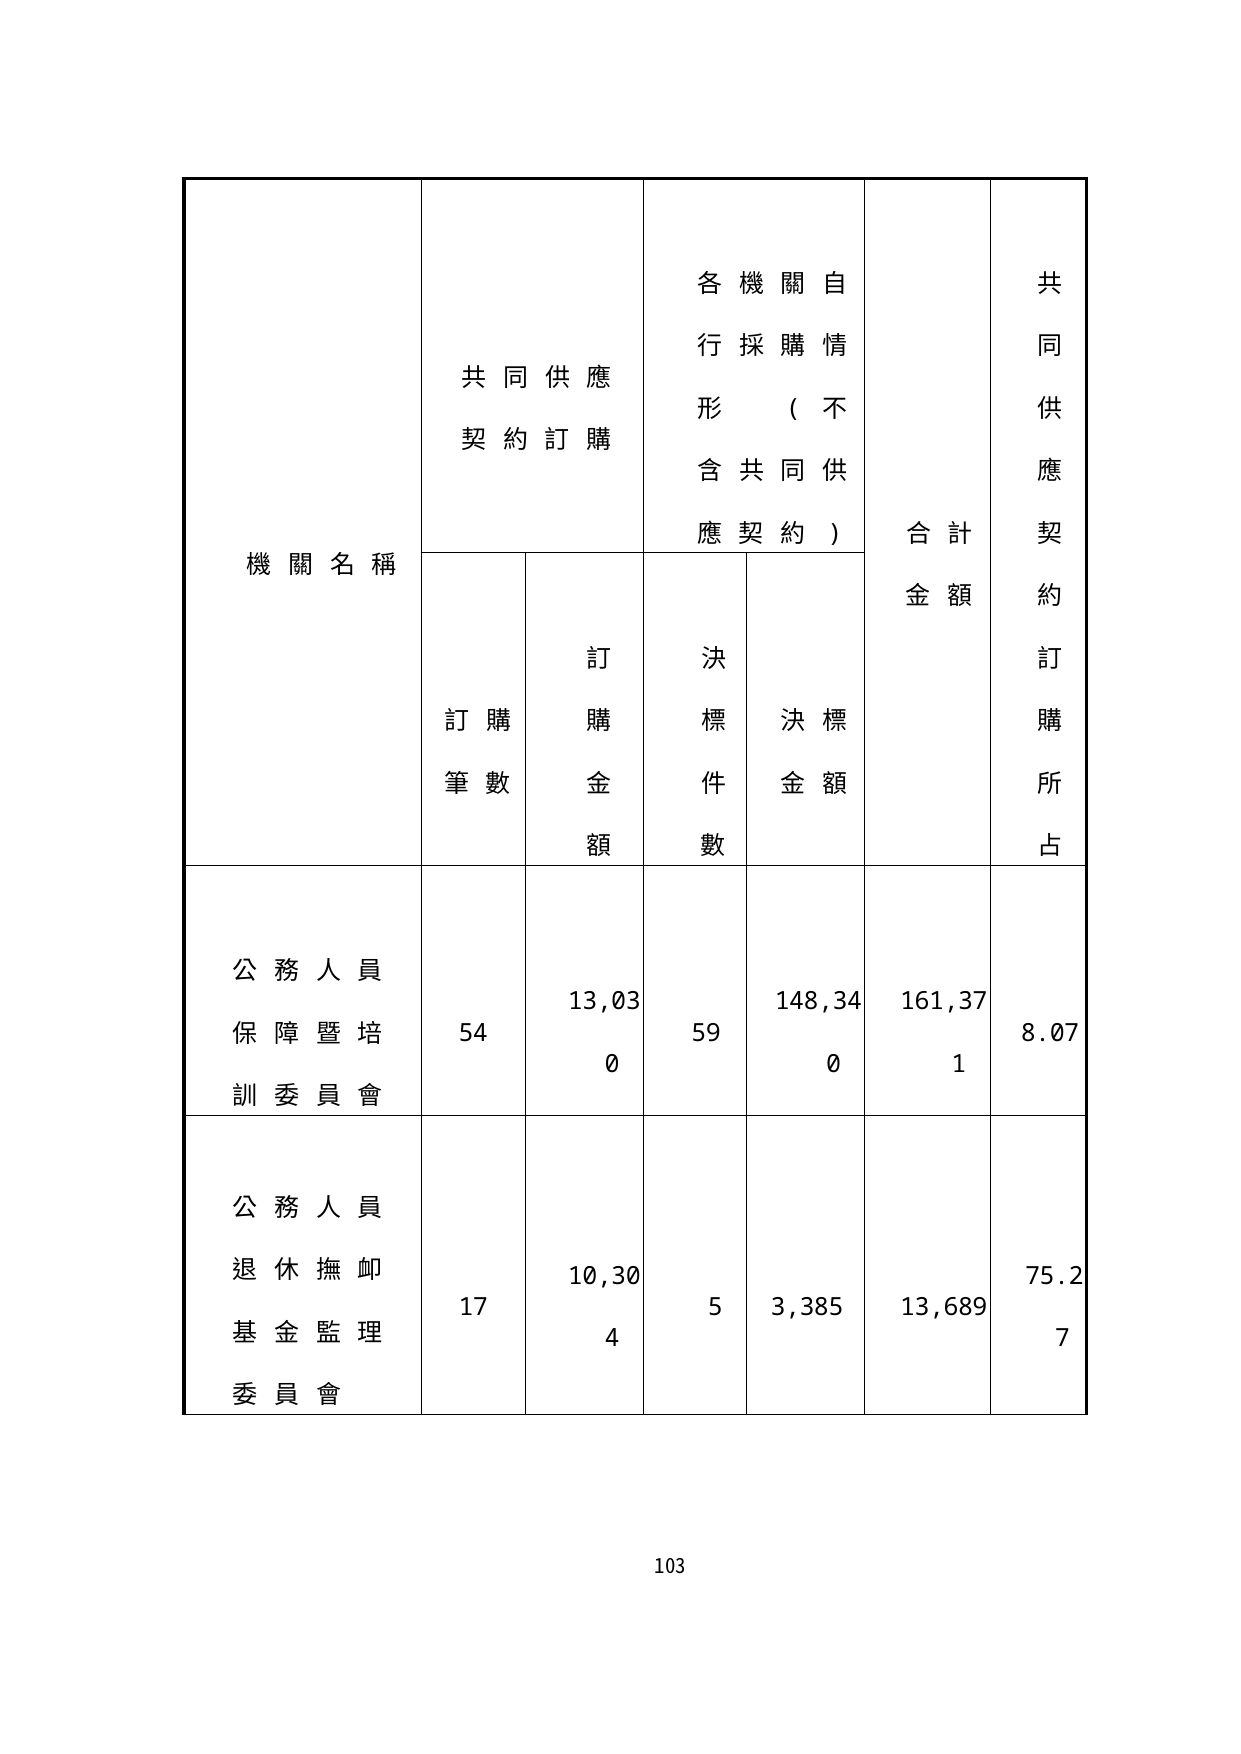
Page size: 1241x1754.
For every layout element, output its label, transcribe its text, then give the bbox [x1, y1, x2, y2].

table_cell 3,385 [747, 1116, 864, 1413]
table_header 共同供應契約訂購 [422, 180, 643, 552]
table_cell 10,304 [526, 1116, 643, 1413]
table_cell 75.27 [991, 1116, 1085, 1413]
table_cell 148,340 [747, 866, 864, 1115]
table_cell 訂購筆數 [422, 553, 525, 865]
table_cell 161,371 [865, 866, 990, 1115]
table_header 機關名稱 [186, 180, 421, 865]
table_header 合計金額 [865, 180, 990, 865]
table_cell 59 [644, 866, 746, 1115]
table_cell 13,030 [526, 866, 643, 1115]
table_header 各機關自行採購情形 (不含共同供應契約) [644, 180, 864, 552]
table_cell 決標件數 [644, 553, 746, 865]
table_cell 13,689 [865, 1116, 990, 1413]
table_header 共同供應契約訂購所占比率 [991, 180, 1085, 865]
table_cell 決標金額 [747, 553, 864, 865]
table_cell 17 [422, 1116, 525, 1413]
table_cell 公務人員保障暨培訓委員會 [186, 866, 421, 1115]
table_cell 5 [644, 1116, 746, 1413]
table_cell 訂購金額 [526, 553, 643, 865]
table_cell 54 [422, 866, 525, 1115]
table_cell 公務人員退休撫卹基金監理委員會 [186, 1116, 421, 1413]
table_cell 8.07 [991, 866, 1085, 1115]
